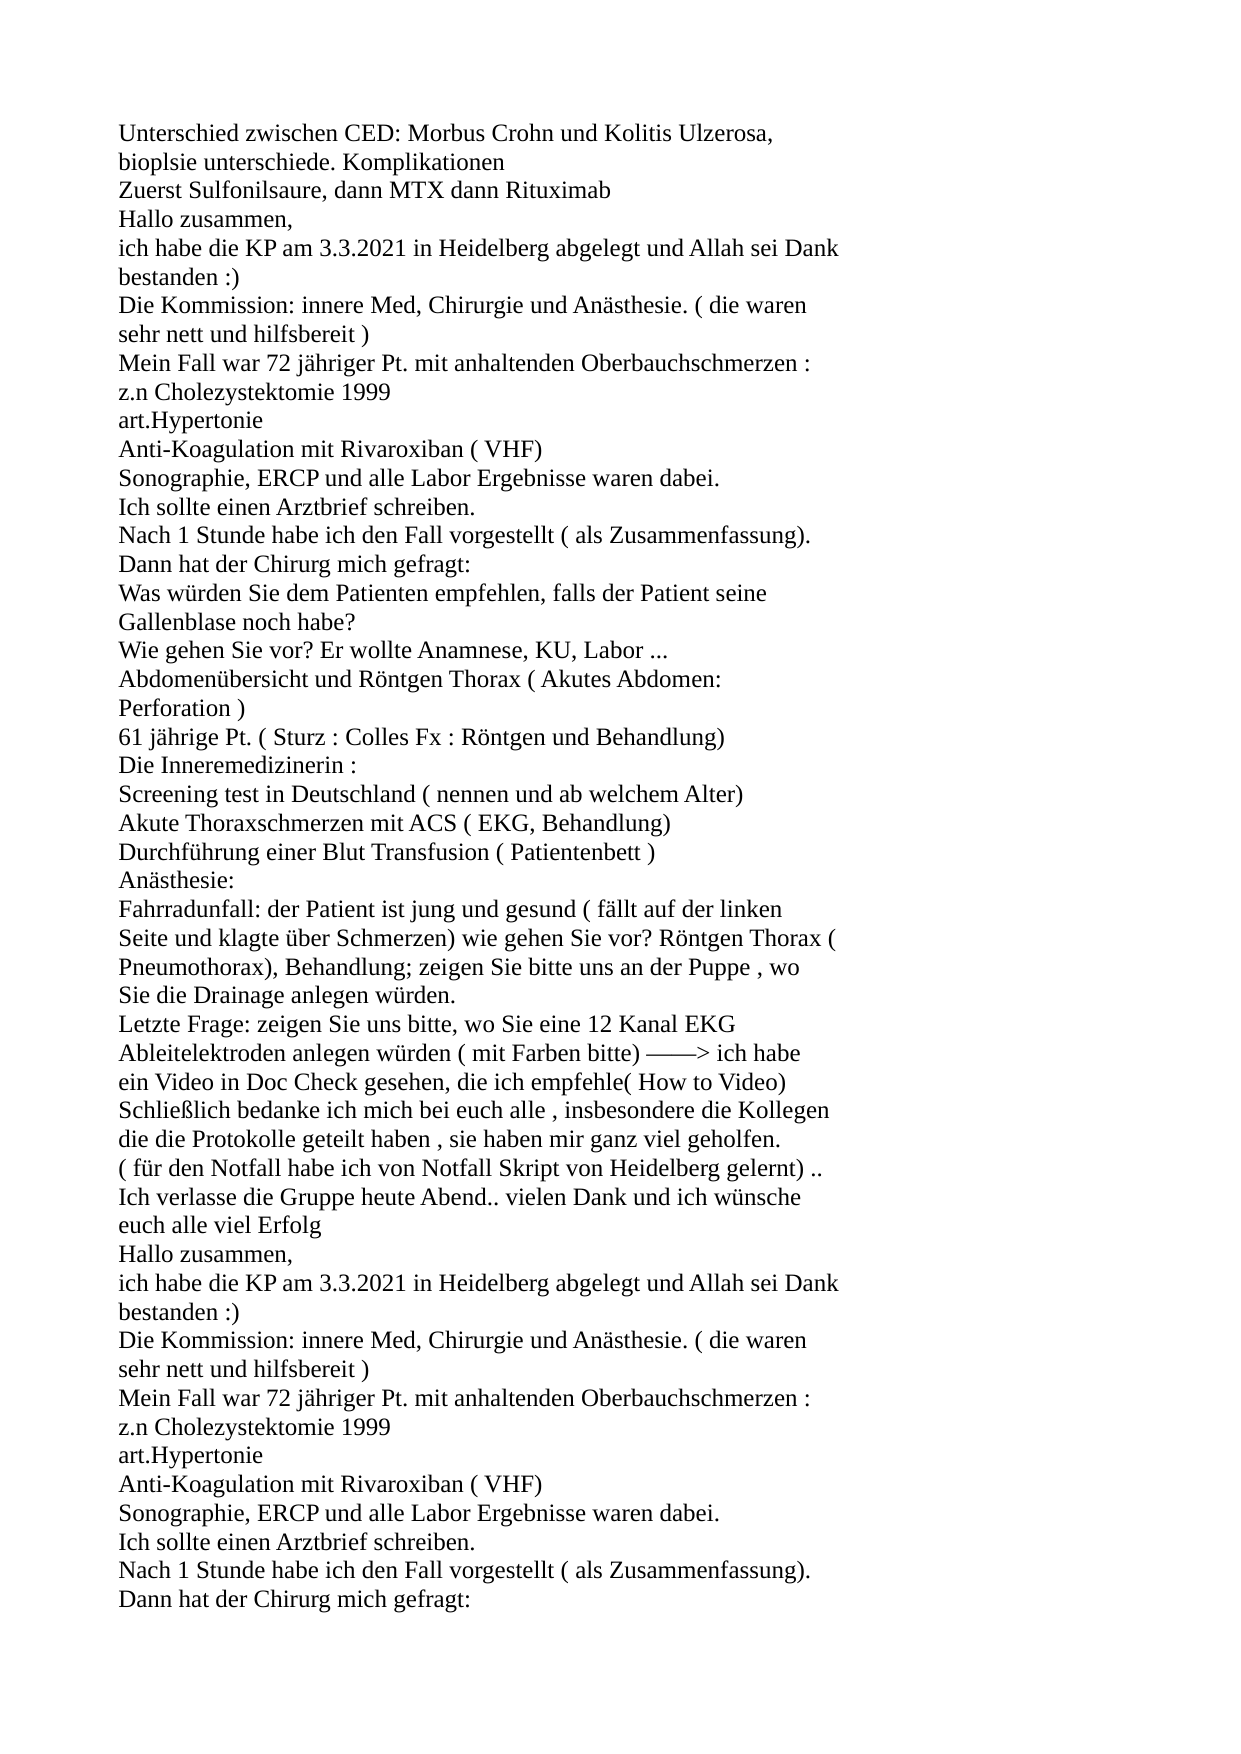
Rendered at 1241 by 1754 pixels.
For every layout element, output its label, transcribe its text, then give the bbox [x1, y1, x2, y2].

text Schließlich bedanke ich mich bei euch alle , insbesondere die Kollegen [118, 1096, 1122, 1124]
text Pneumothorax), Behandlung; zeigen Sie bitte uns an der Puppe , wo [118, 952, 1122, 981]
text Was würden Sie dem Patienten empfehlen, falls der Patient seine [118, 578, 1122, 607]
text Sonographie, ERCP und alle Labor Ergebnisse waren dabei. [118, 463, 1122, 492]
text Perforation ) [118, 693, 1122, 722]
text Zuerst Sulfonilsaure, dann MTX dann Rituximab [118, 176, 1122, 204]
text Anästhesie: [118, 866, 1122, 894]
text Die Inneremedizinerin : [118, 751, 1122, 779]
text Ableitelektroden anlegen würden ( mit Farben bitte) ——> ich habe [118, 1038, 1122, 1067]
text ich habe die KP am 3.3.2021 in Heidelberg abgelegt und Allah sei Dank [118, 233, 1122, 262]
text Durchführung einer Blut Transfusion ( Patientenbett ) [118, 837, 1122, 866]
text Fahrradunfall: der Patient ist jung und gesund ( fällt auf der linken [118, 894, 1122, 923]
text Ich verlasse die Gruppe heute Abend.. vielen Dank und ich wünsche [118, 1182, 1122, 1211]
text Hallo zusammen, [118, 204, 1122, 233]
text Nach 1 Stunde habe ich den Fall vorgestellt ( als Zusammenfassung). [118, 521, 1122, 549]
text Nach 1 Stunde habe ich den Fall vorgestellt ( als Zusammenfassung). [118, 1556, 1122, 1584]
text Anti-Koagulation mit Rivaroxiban ( VHF) [118, 434, 1122, 463]
text art.Hypertonie [118, 1441, 1122, 1469]
text Mein Fall war 72 jähriger Pt. mit anhaltenden Oberbauchschmerzen : [118, 348, 1122, 377]
text ein Video in Doc Check gesehen, die ich empfehle( How to Video) [118, 1067, 1122, 1096]
text Abdomenübersicht und Röntgen Thorax ( Akutes Abdomen: [118, 664, 1122, 693]
text euch alle viel Erfolg [118, 1211, 1122, 1239]
text Die Kommission: innere Med, Chirurgie und Anästhesie. ( die waren [118, 1326, 1122, 1354]
text bestanden :) [118, 1297, 1122, 1326]
text Letzte Frage: zeigen Sie uns bitte, wo Sie eine 12 Kanal EKG [118, 1009, 1122, 1038]
text die die Protokolle geteilt haben , sie haben mir ganz viel geholfen. [118, 1124, 1122, 1153]
text Screening test in Deutschland ( nennen und ab welchem Alter) [118, 779, 1122, 808]
text art.Hypertonie [118, 406, 1122, 434]
text Ich sollte einen Arztbrief schreiben. [118, 492, 1122, 521]
text Ich sollte einen Arztbrief schreiben. [118, 1527, 1122, 1556]
text Mein Fall war 72 jähriger Pt. mit anhaltenden Oberbauchschmerzen : [118, 1383, 1122, 1412]
text Sonographie, ERCP und alle Labor Ergebnisse waren dabei. [118, 1498, 1122, 1527]
text Hallo zusammen, [118, 1239, 1122, 1268]
text ich habe die KP am 3.3.2021 in Heidelberg abgelegt und Allah sei Dank [118, 1268, 1122, 1297]
text bioplsie unterschiede. Komplikationen [118, 147, 1122, 176]
text Anti-Koagulation mit Rivaroxiban ( VHF) [118, 1469, 1122, 1498]
text ( für den Notfall habe ich von Notfall Skript von Heidelberg gelernt) .. [118, 1153, 1122, 1182]
text sehr nett und hilfsbereit ) [118, 1354, 1122, 1383]
text Unterschied zwischen CED: Morbus Crohn und Kolitis Ulzerosa, [118, 118, 1122, 147]
text sehr nett und hilfsbereit ) [118, 319, 1122, 348]
text Gallenblase noch habe? [118, 607, 1122, 636]
text z.n Cholezystektomie 1999 [118, 1412, 1122, 1441]
text z.n Cholezystektomie 1999 [118, 377, 1122, 406]
text Akute Thoraxschmerzen mit ACS ( EKG, Behandlung) [118, 808, 1122, 837]
text Sie die Drainage anlegen würden. [118, 981, 1122, 1009]
text Die Kommission: innere Med, Chirurgie und Anästhesie. ( die waren [118, 291, 1122, 319]
text Dann hat der Chirurg mich gefragt: [118, 549, 1122, 578]
text Seite und klagte über Schmerzen) wie gehen Sie vor? Röntgen Thorax ( [118, 923, 1122, 952]
text Wie gehen Sie vor? Er wollte Anamnese, KU, Labor ... [118, 636, 1122, 664]
text Dann hat der Chirurg mich gefragt: [118, 1584, 1122, 1613]
text bestanden :) [118, 262, 1122, 291]
text 61 jährige Pt. ( Sturz : Colles Fx : Röntgen und Behandlung) [118, 722, 1122, 751]
